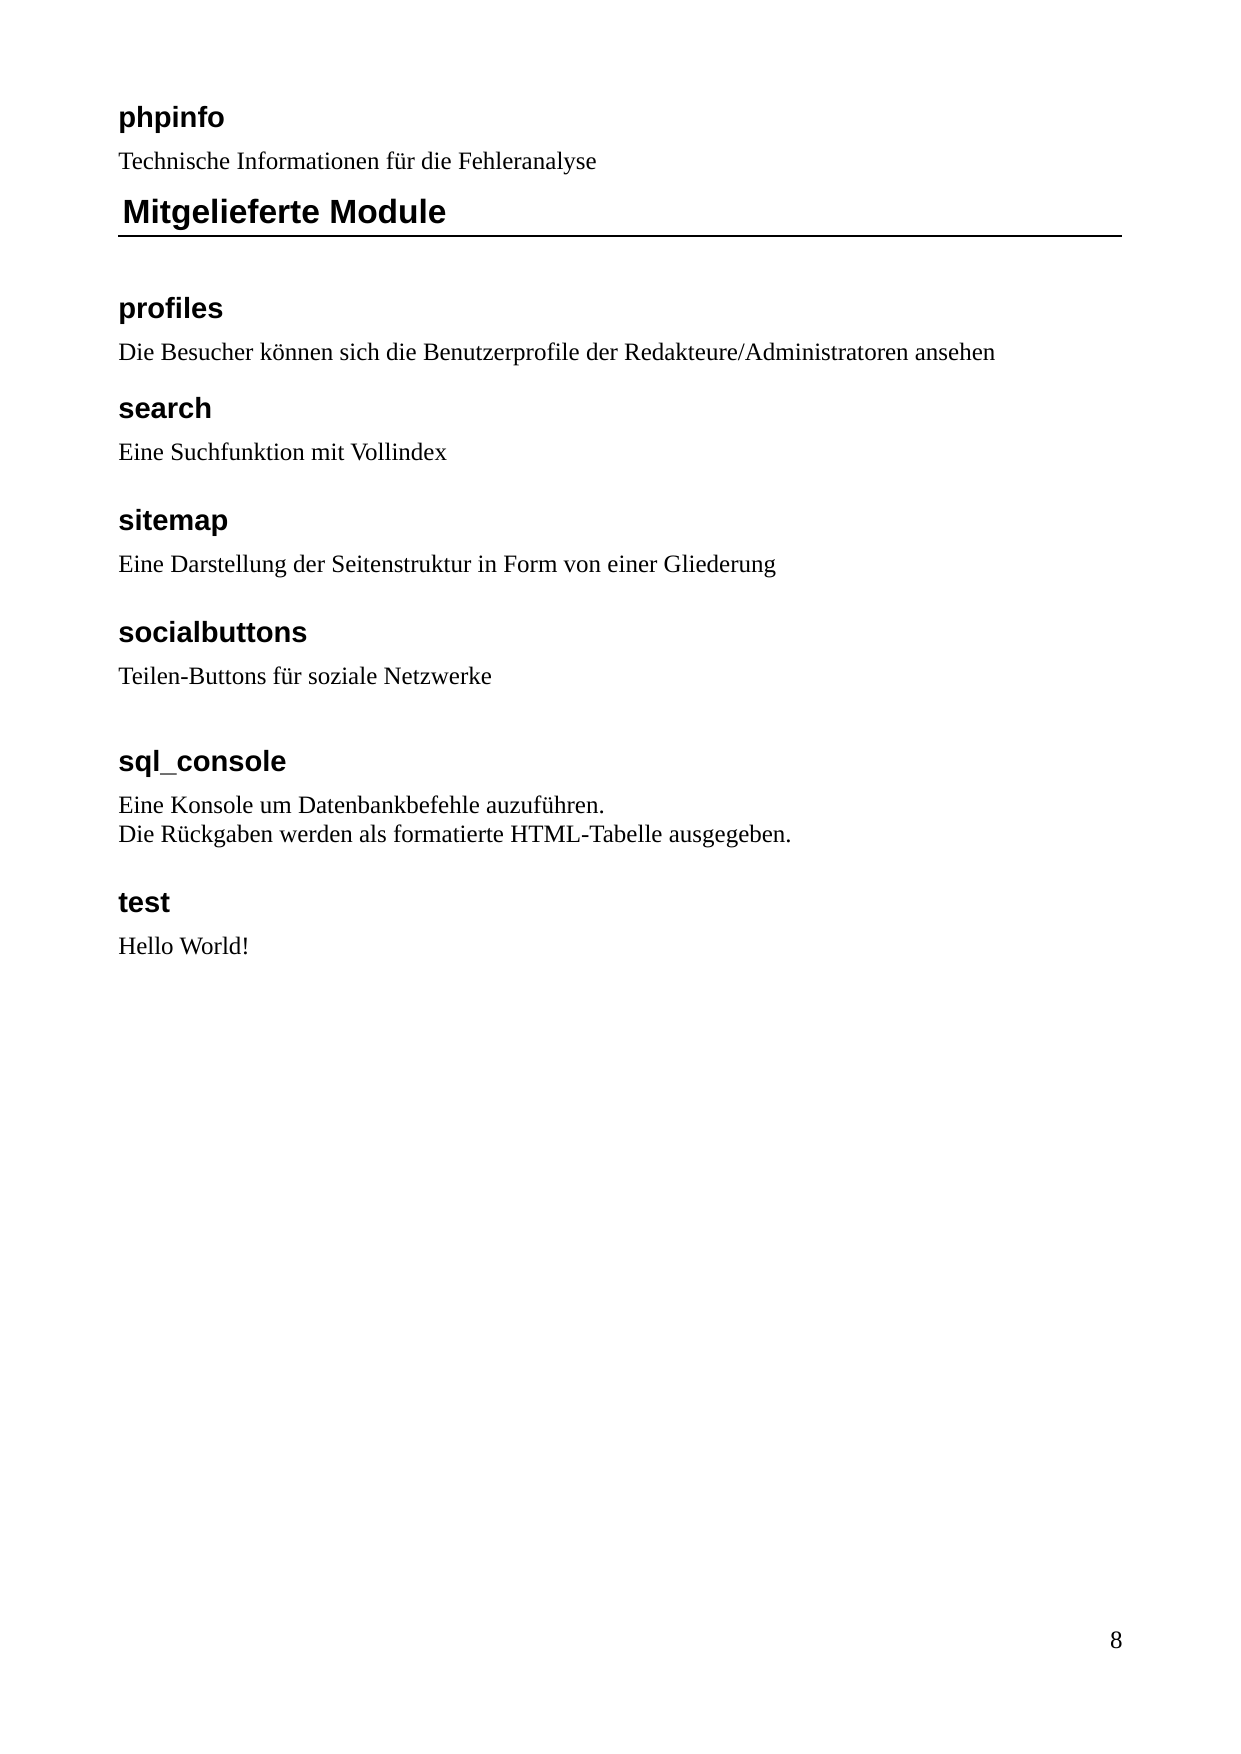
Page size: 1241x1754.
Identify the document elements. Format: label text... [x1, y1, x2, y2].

text sql_console [118, 744, 1122, 777]
subtitle socialbuttons [118, 615, 1122, 649]
subtitle profiles [118, 291, 1122, 324]
subtitle search [118, 391, 1122, 424]
text Mitgelieferte Module [118, 188, 1122, 235]
subtitle test [118, 885, 1122, 918]
subtitle sitemap [118, 503, 1122, 537]
text Eine Darstellung der Seitenstruktur in Form von einer Gliederung [118, 549, 1122, 578]
text Hello World! [118, 931, 1122, 960]
text Teilen-Buttons für soziale Netzwerke [118, 661, 1122, 690]
text Eine Konsole um Datenbankbefehle auzuführen. Die Rückgaben werden als formatierte HTML-Tabelle ausgegeben. [118, 790, 1122, 847]
text Die Besucher können sich die Benutzerprofile der Redakteure/Administratoren ansehen [118, 337, 1122, 366]
text Eine Suchfunktion mit Vollindex [118, 437, 1122, 466]
text Technische Informationen für die Fehleranalyse [118, 146, 1122, 175]
subtitle phpinfo [118, 100, 1122, 134]
